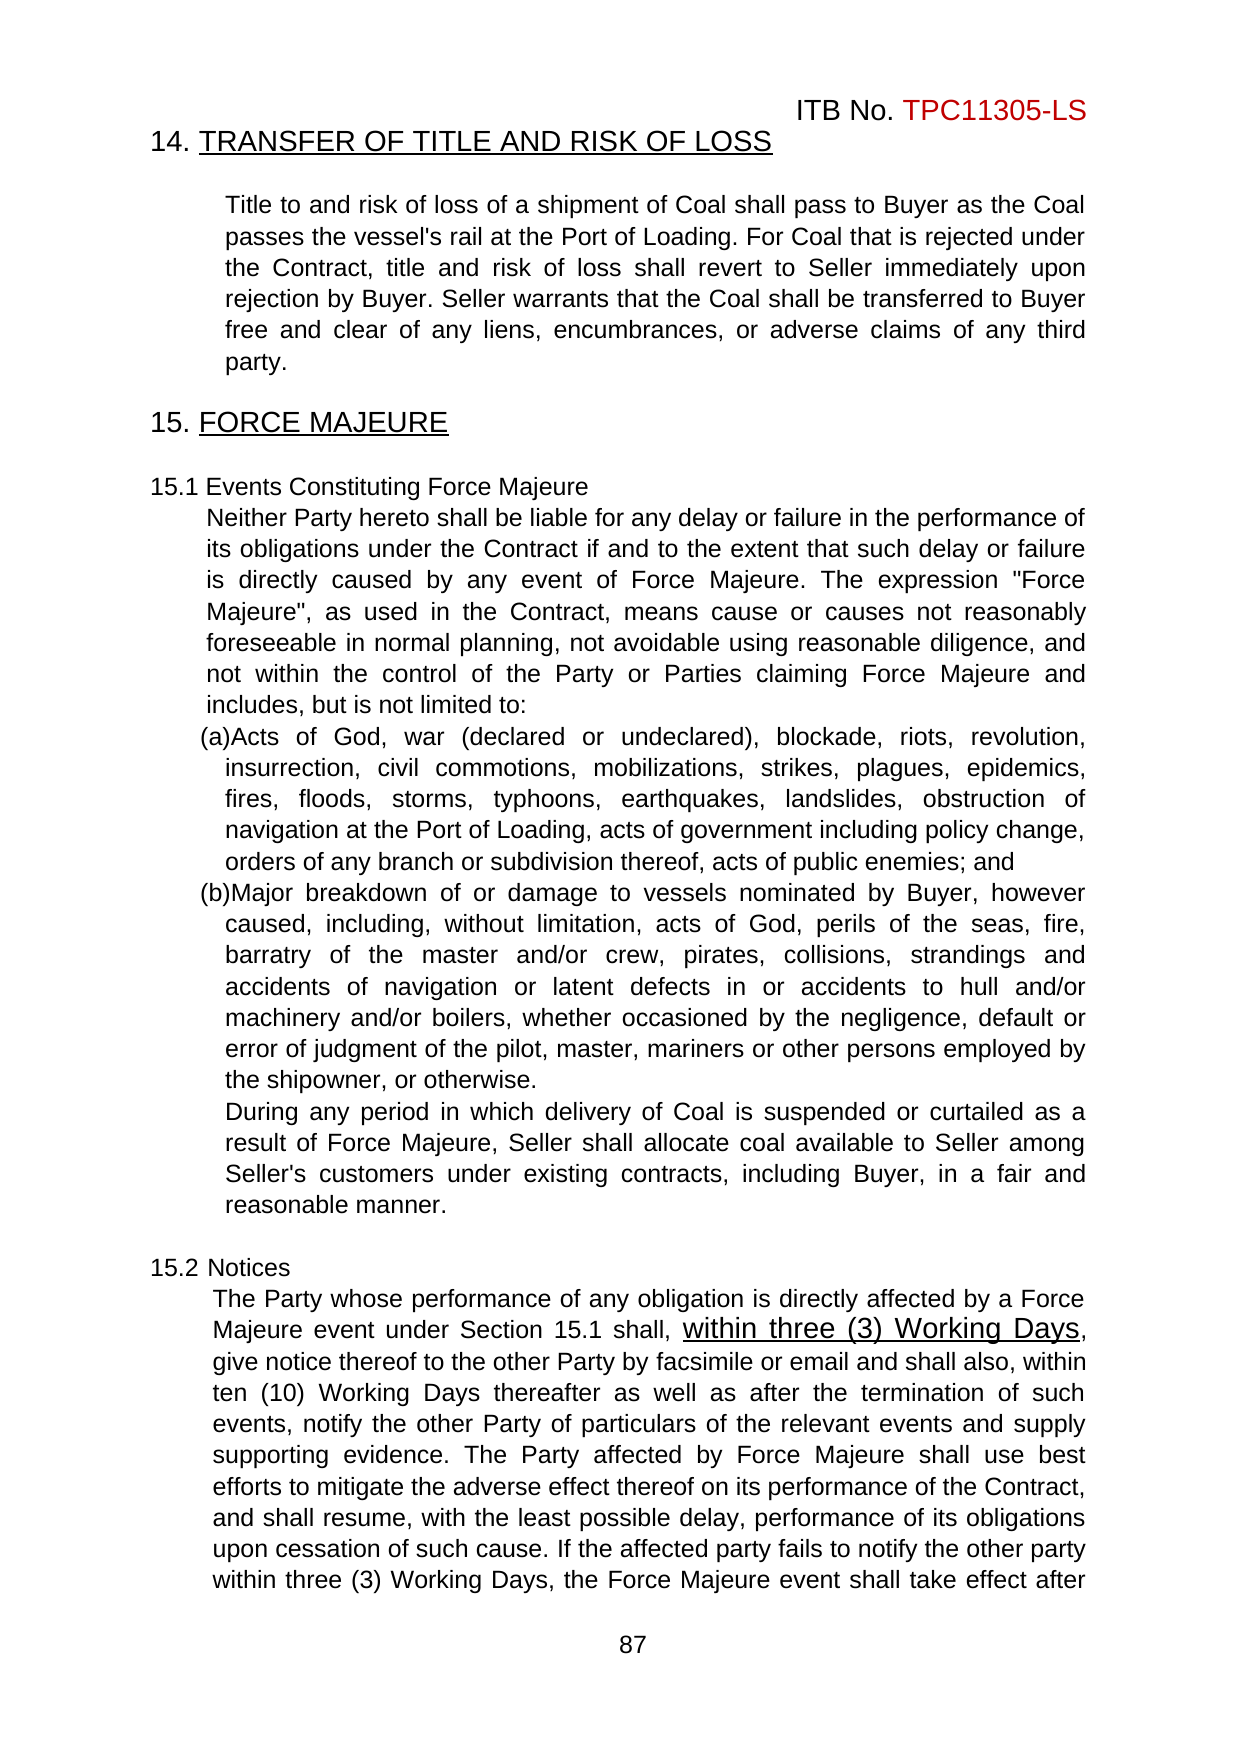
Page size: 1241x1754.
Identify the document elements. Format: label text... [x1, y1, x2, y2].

text 15. FORCE MAJEURE [150, 407, 1192, 439]
text During any period in which delivery of Coal is suspended or curtailed as a result of Force Majeure, Seller shall allocate coal available to Seller among Seller's customers under existing contracts, including Buyer, in a fair and reasonable manner. [225, 1095, 1087, 1220]
text (b)Major breakdown of or damage to vessels nominated by Buyer, however caused, including, without limitation, acts of God, perils of the seas, fire, barratry of the master and/or crew, pirates, collisions, strandings and accidents of navigation or latent defects in or accidents to hull and/or machinery and/or boilers, whether occasioned by the negligence, default or error of judgment of the pilot, master, mariners or other persons employed by the shipowner, or otherwise. [200, 876, 1087, 1095]
text Title to and risk of loss of a shipment of Coal shall pass to Buyer as the Coal passes the vessel's rail at the Port of Loading. For Coal that is rejected under the Contract, title and risk of loss shall revert to Seller immediately upon rejection by Buyer. Seller warrants that the Coal shall be transferred to Buyer free and clear of any liens, encumbrances, or adverse claims of any third party. [225, 189, 1087, 376]
text 15.1 Events Constituting Force Majeure [150, 470, 1087, 501]
text The Party whose performance of any obligation is directly affected by a Force Majeure event under Section 15.1 shall, within three (3) Working Days, give notice thereof to the other Party by facsimile or email and shall also, within ten (10) Working Days thereafter as well as after the termination of such events, notify the other Party of particulars of the relevant events and supply supporting evidence. The Party affected by Force Majeure shall use best efforts to mitigate the adverse effect thereof on its performance of the Contract, and shall resume, with the least possible delay, performance of its obligations upon cessation of such cause. If the affected party fails to notify the other party within three (3) Working Days, the Force Majeure event shall take effect after [212, 1282, 1087, 1595]
text (a)Acts of God, war (declared or undeclared), blockade, riots, revolution, insurrection, civil commotions, mobilizations, strikes, plagues, epidemics, fires, floods, storms, typhoons, earthquakes, landslides, obstruction of navigation at the Port of Loading, acts of government including policy change, orders of any branch or subdivision thereof, acts of public enemies; and [200, 720, 1087, 876]
text 14. TRANSFER OF TITLE AND RISK OF LOSS [150, 126, 1192, 157]
text 15.2 Notices [150, 1251, 1087, 1282]
text Neither Party hereto shall be liable for any delay or failure in the performance of its obligations under the Contract if and to the extent that such delay or failure is directly caused by any event of Force Majeure. The expression "Force Majeure", as used in the Contract, means cause or causes not reasonably foreseeable in normal planning, not avoidable using reasonable diligence, and not within the control of the Party or Parties claiming Force Majeure and includes, but is not limited to: [206, 501, 1087, 720]
